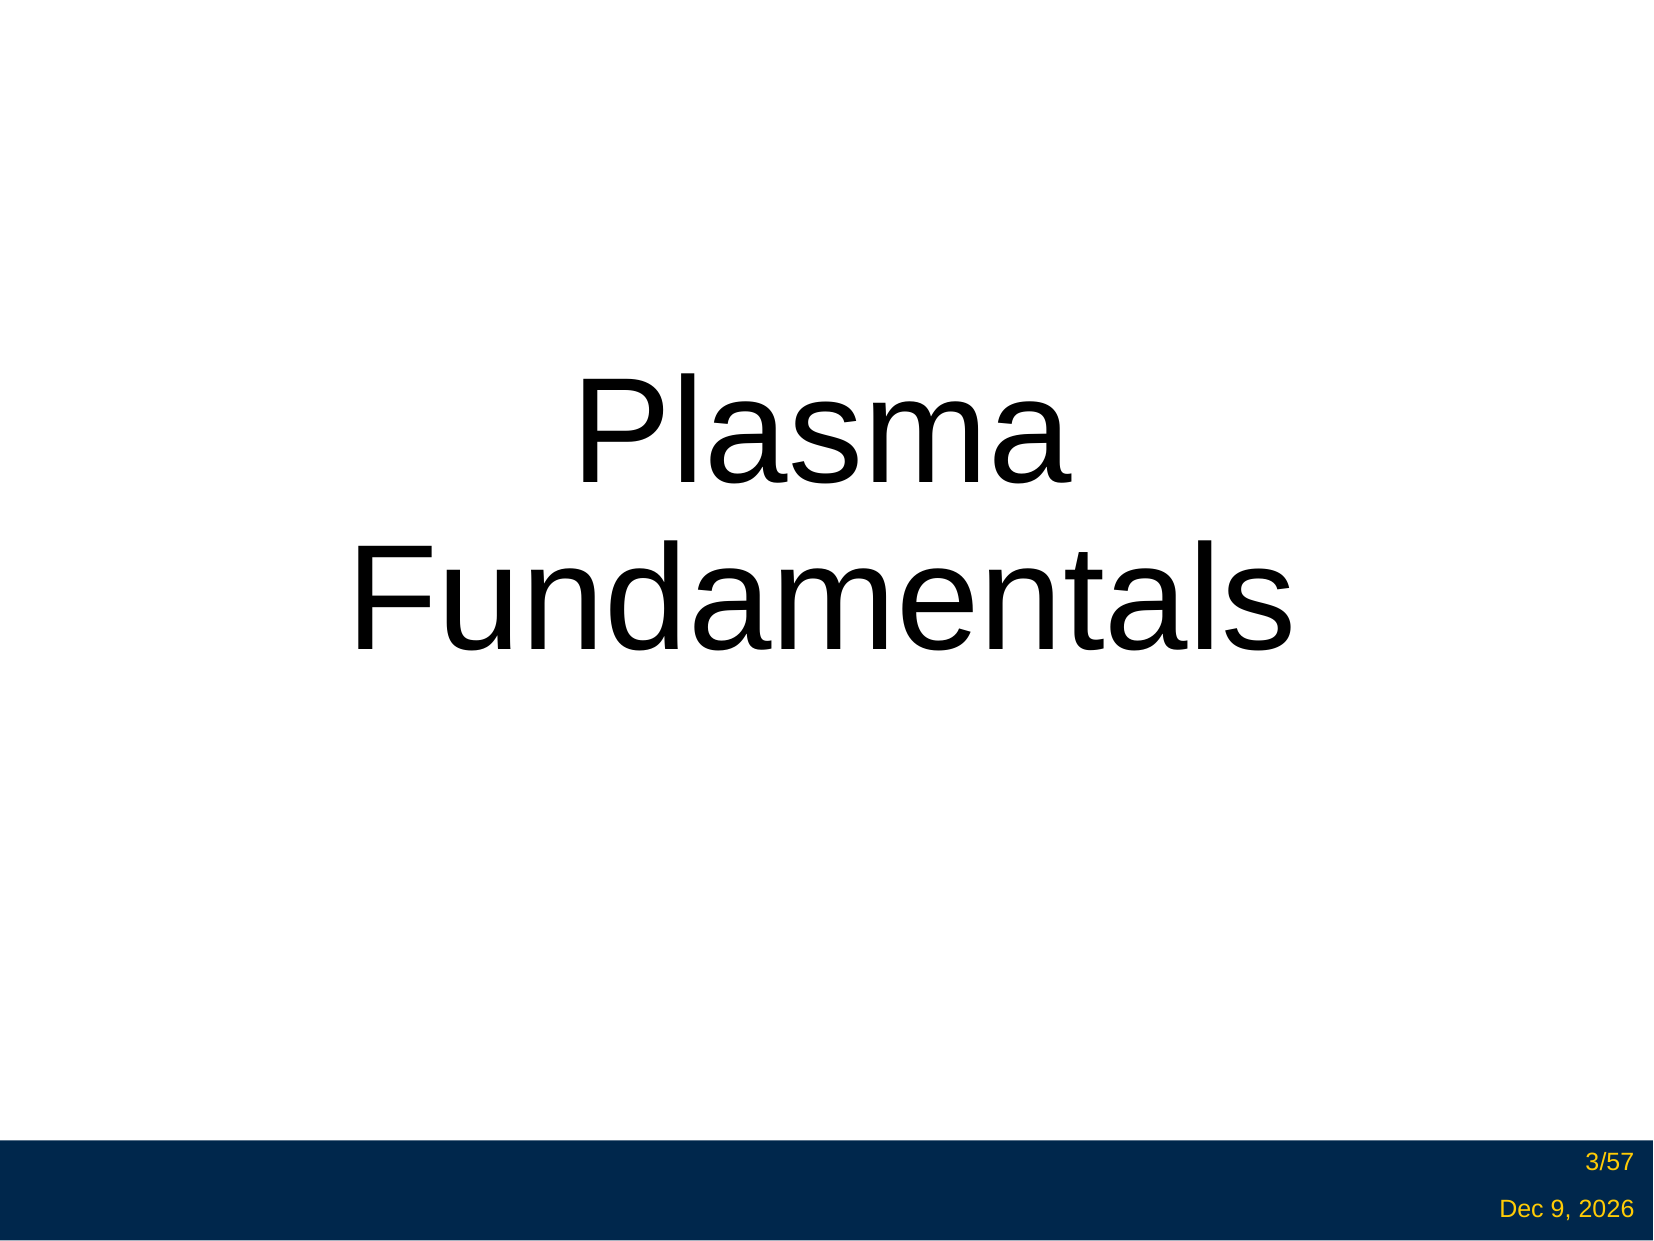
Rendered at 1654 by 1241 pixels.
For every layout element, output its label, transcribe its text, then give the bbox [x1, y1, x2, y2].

text_box Plasma Fundamentals [331, 338, 1313, 784]
